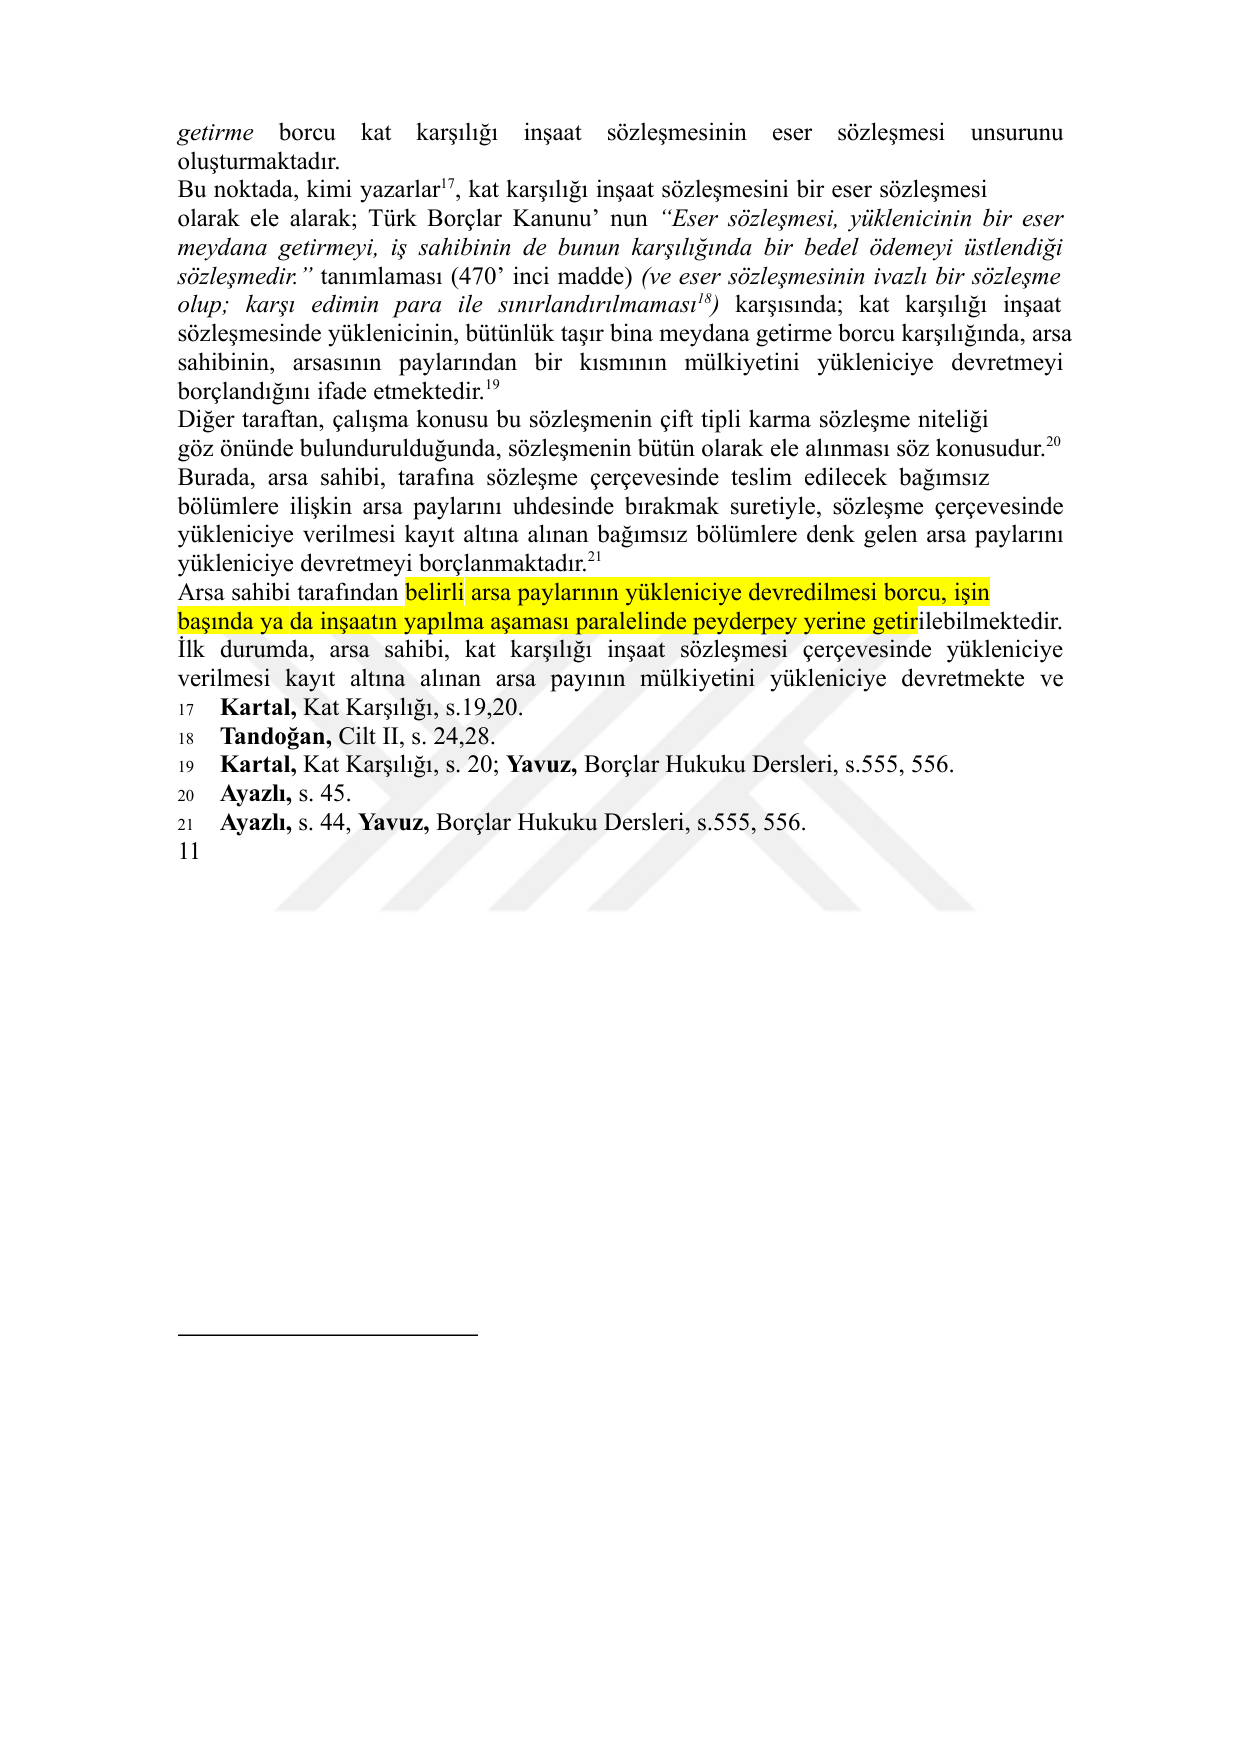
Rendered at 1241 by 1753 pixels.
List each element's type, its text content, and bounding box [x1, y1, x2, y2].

text olarak ele alarak; Türk Borçlar Kanunu’ nun “Eser sözleşmesi, yüklenicinin bir eser [177, 203, 1230, 232]
text meydana getirmeyi, iş sahibinin de bunun karşılığında bir bedel ödemeyi üstlendiği [177, 232, 1230, 261]
picture [175, 1331, 480, 1338]
text sahibinin, arsasının paylarından bir kısmının mülkiyetini yükleniciye devretmeyi [177, 347, 1230, 376]
text İlk durumda, arsa sahibi, kat karşılığı inşaat sözleşmesi çerçevesinde yükleniciye [177, 634, 1230, 663]
picture [206, 864, 982, 921]
text sözleşmesinde yüklenicinin, bütünlük taşır bina meydana getirme borcu karşılığında, arsa [177, 318, 1230, 347]
text başında ya da inşaatın yapılma aşaması paralelinde peyderpey yerine getirilebilmektedir. [177, 606, 1230, 634]
text bölümlere ilişkin arsa paylarını uhdesinde bırakmak suretiyle, sözleşme çerçevesinde [177, 491, 1230, 519]
text Bu noktada, kimi yazarlar17, kat karşılığı inşaat sözleşmesini bir eser sözleşmesi [177, 174, 1230, 203]
text getirme borcu kat karşılığı inşaat sözleşmesinin eser sözleşmesi unsurunu [177, 117, 1230, 146]
text 19 Kartal, Kat Karşılığı, s. 20; Yavuz, Borçlar Hukuku Dersleri, s.555, 556. [177, 749, 1230, 778]
text 21 Ayazlı, s. 44, Yavuz, Borçlar Hukuku Dersleri, s.555, 556. [177, 807, 1230, 836]
text verilmesi kayıt altına alınan arsa payının mülkiyetini yükleniciye devretmekte ve [177, 663, 1230, 692]
text 17 Kartal, Kat Karşılığı, s.19,20. [177, 692, 1230, 721]
text borçlandığını ifade etmektedir.19 [177, 376, 1230, 404]
text 18 Tandoğan, Cilt II, s. 24,28. [177, 721, 1230, 749]
text yükleniciye verilmesi kayıt altına alınan bağımsız bölümlere denk gelen arsa paylarını [177, 519, 1230, 548]
text 20 Ayazlı, s. 45. [177, 778, 1230, 807]
text sözleşmedir.” tanımlaması (470’ inci madde) (ve eser sözleşmesinin ivazlı bir sözleşme [177, 261, 1230, 289]
text olup; karşı edimin para ile sınırlandırılmaması18) karşısında; kat karşılığı inşaat [177, 289, 1230, 318]
text göz önünde bulundurulduğunda, sözleşmenin bütün olarak ele alınması söz konusudur.20 [177, 433, 1230, 462]
text Diğer taraftan, çalışma konusu bu sözleşmenin çift tipli karma sözleşme niteliği [177, 404, 1230, 433]
text Burada, arsa sahibi, tarafına sözleşme çerçevesinde teslim edilecek bağımsız [177, 462, 1230, 491]
text yükleniciye devretmeyi borçlanmaktadır.21 [177, 548, 1230, 577]
text 11 [177, 836, 1230, 864]
text Arsa sahibi tarafından belirli arsa paylarının yükleniciye devredilmesi borcu, işin [177, 577, 1230, 606]
text oluşturmaktadır. [177, 146, 1230, 174]
